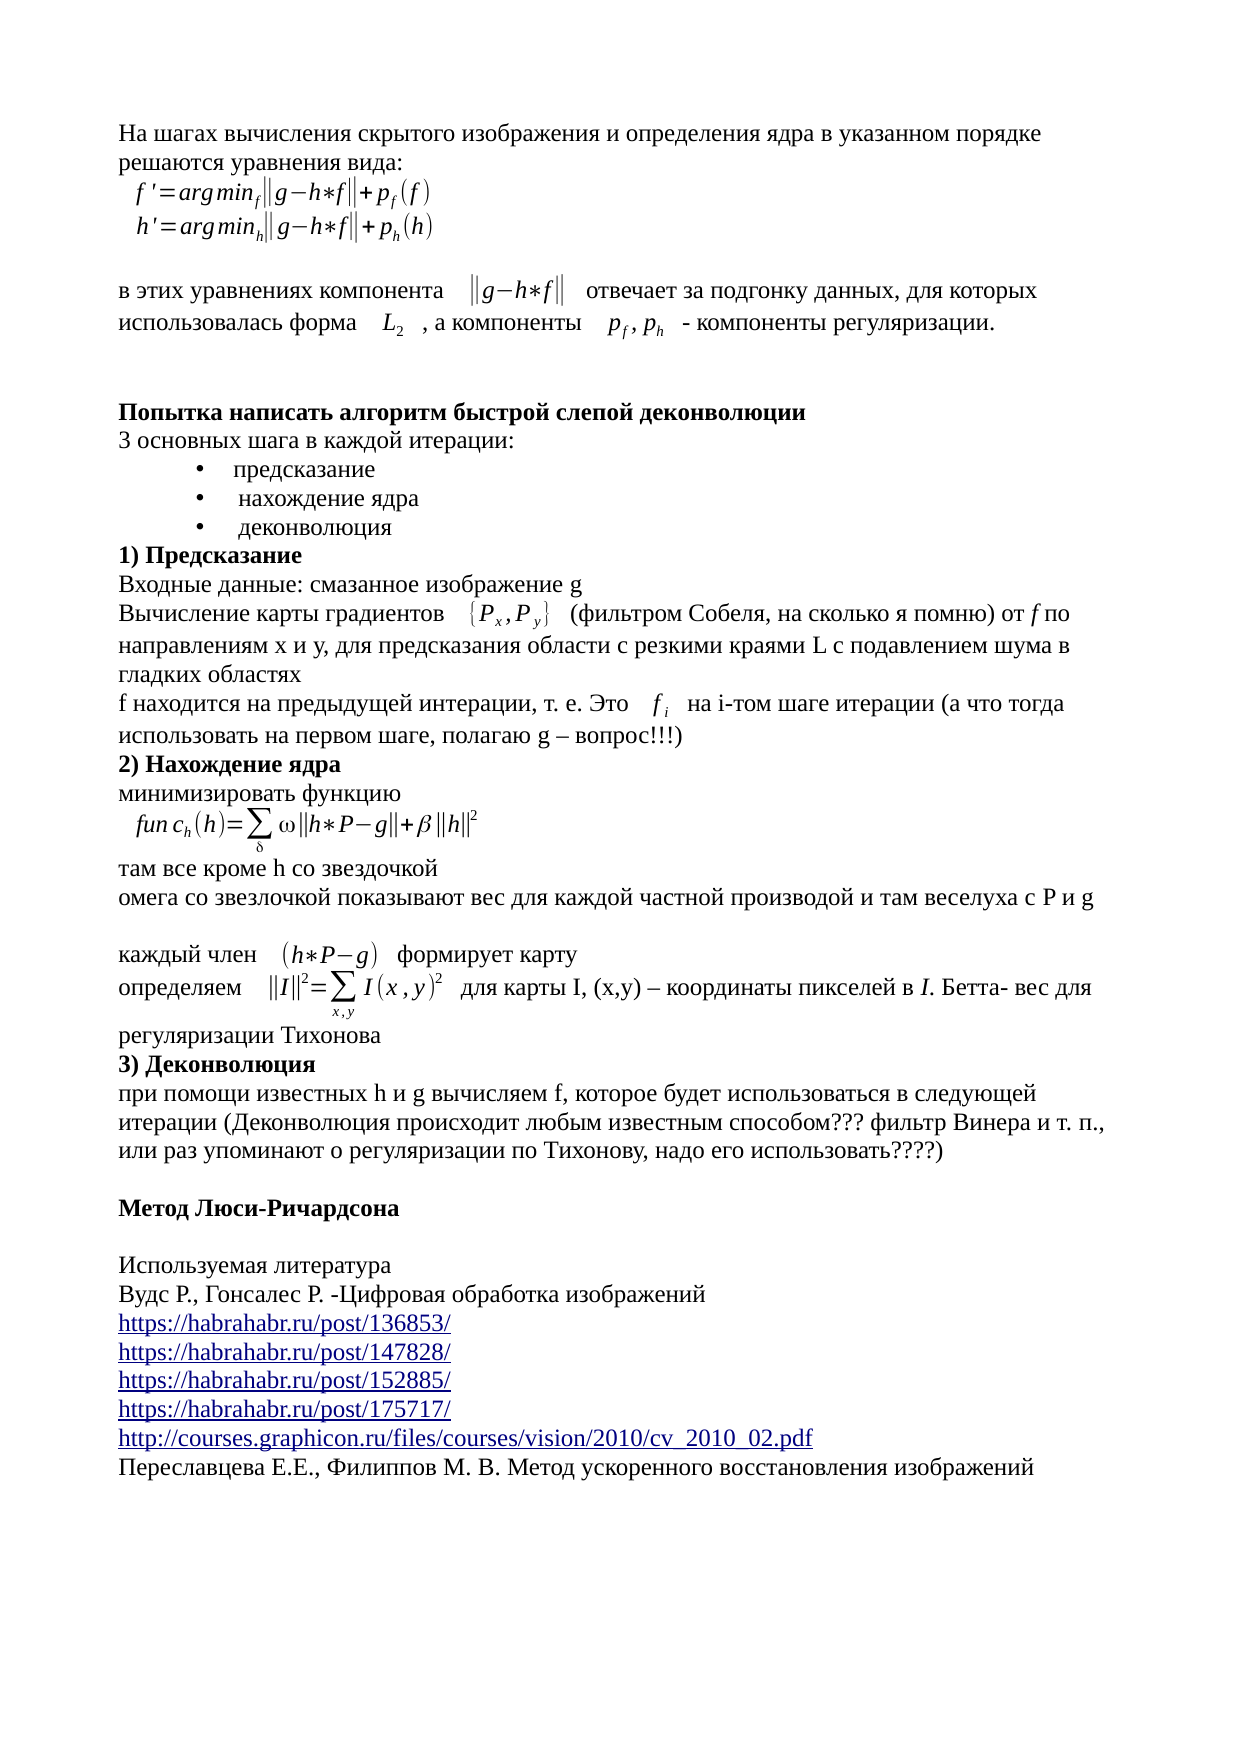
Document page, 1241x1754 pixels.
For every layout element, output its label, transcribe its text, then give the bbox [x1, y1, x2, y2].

text Входные данные: смазанное изображение g [118, 569, 1122, 598]
text в этих уравнениях компонента отвечает за подгонку данных, для которых использовалась форма , а компоненты - компоненты регуляризации. [118, 273, 1122, 339]
text https://habrahabr.ru/post/152885/ [118, 1365, 1122, 1394]
text там все кроме h со звездочкой [118, 853, 1122, 882]
text 3 основных шага в каждой итерации: [118, 426, 1122, 454]
text минимизировать функцию [118, 778, 1122, 807]
text 1) Предсказание [118, 541, 1122, 569]
text Вычисление карты градиентов (фильтром Собеля, на сколько я помню) от f по направлениям х и у, для предсказания области с резкими краями L с подавлением шума в гладких областях [118, 598, 1122, 688]
list деконволюция [196, 512, 1122, 541]
text https://habrahabr.ru/post/175717/ [118, 1394, 1122, 1423]
text каждый член формирует карту [118, 939, 1122, 969]
list нахождение ядра [196, 483, 1122, 512]
text 3) Деконволюция [118, 1049, 1122, 1078]
text омега со звезлочкой показывают вес для каждой частной производой и там веселуха с P и g [118, 882, 1122, 911]
text Переславцева Е.Е., Филиппов М. В. Метод ускоренного восстановления изображений [118, 1452, 1122, 1480]
list предсказание [196, 454, 1122, 483]
text Попытка написать алгоритм быстрой слепой деконволюции [118, 397, 1122, 426]
text Используемая литература [118, 1250, 1122, 1279]
text Вудс Р., Гонсалес Р. -Цифровая обработка изображений [118, 1279, 1122, 1308]
text Метод Люси-Ричардсона [118, 1193, 1122, 1222]
text при помощи известных h и g вычисляем f, которое будет использоваться в следующей итерации (Деконволюция происходит любым известным способом??? фильтр Винера и т. п., или раз упоминают о регуляризации по Тихонову, надо его использовать????) [118, 1078, 1122, 1164]
text 2) Нахождение ядра [118, 749, 1122, 778]
text определяем для карты I, (x,y) – координаты пикселей в I. Бетта- вес для регуляризации Тихонова [118, 969, 1122, 1049]
text http://courses.graphicon.ru/files/courses/vision/2010/cv_2010_02.pdf [118, 1423, 1122, 1452]
text https://habrahabr.ru/post/147828/ [118, 1337, 1122, 1365]
text f находится на предыдущей интерации, т. е. Это на i-том шаге итерации (а что тогда использовать на первом шаге, полагаю g – вопрос!!!) [118, 688, 1122, 749]
text https://habrahabr.ru/post/136853/ [118, 1308, 1122, 1337]
text На шагах вычисления скрытого изображения и определения ядра в указанном порядке решаются уравнения вида: [118, 118, 1122, 176]
